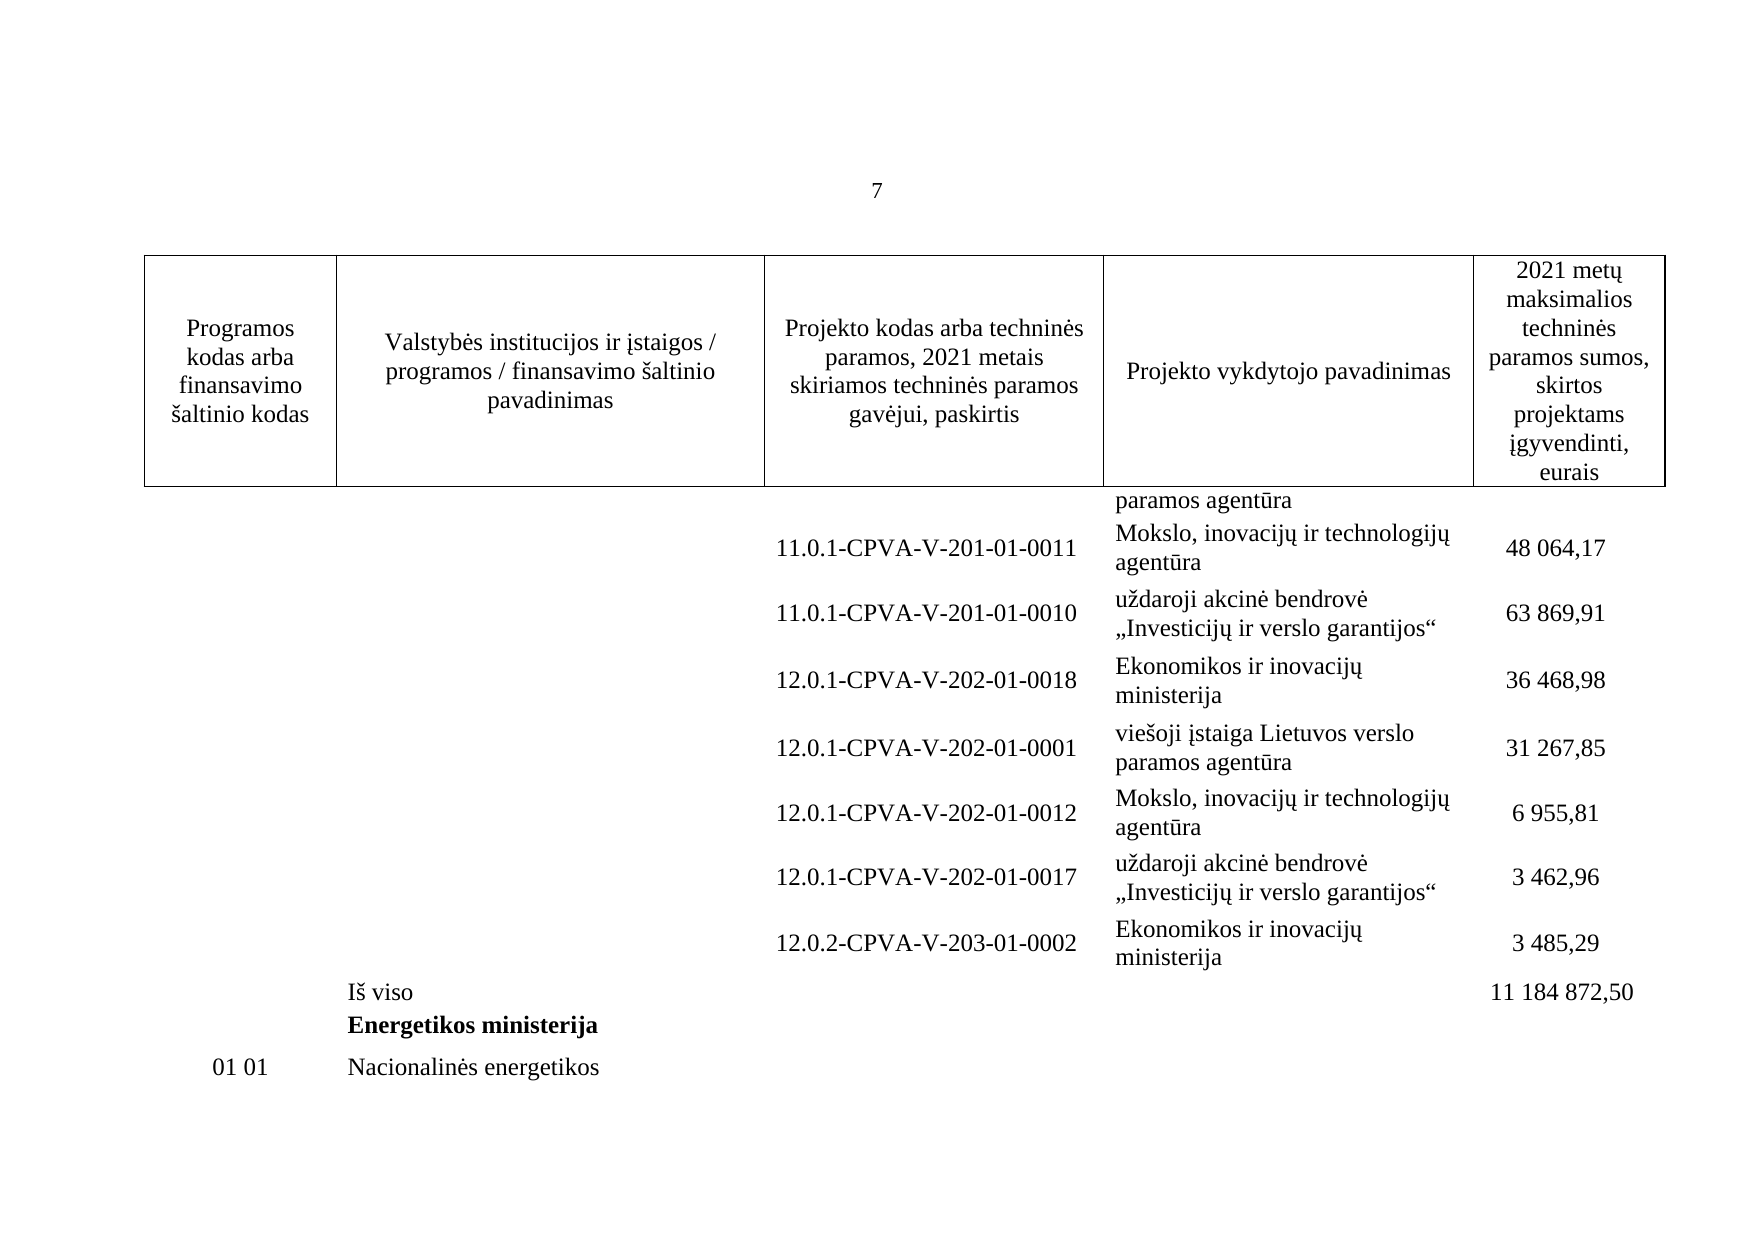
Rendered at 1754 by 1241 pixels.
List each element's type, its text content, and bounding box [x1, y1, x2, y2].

table_cell [1650, 487, 1665, 514]
table_cell [1104, 1008, 1473, 1041]
table_cell [144, 780, 336, 844]
table_cell [336, 487, 764, 514]
table_header Programos kodas arba finansavimo šaltinio kodas [145, 256, 336, 486]
table_cell [1650, 646, 1665, 714]
table_cell [1473, 1041, 1650, 1093]
table_cell 01 01 [144, 1041, 336, 1093]
table_cell viešoji įstaiga Lietuvos verslo paramos agentūra [1104, 714, 1473, 780]
table_cell [336, 714, 764, 780]
table_cell [144, 1008, 336, 1041]
table_cell [336, 646, 764, 714]
table_cell [1473, 1008, 1650, 1041]
table_cell 48 064,17 [1473, 514, 1650, 580]
table_cell [336, 514, 764, 580]
table_cell 11.0.1-CPVA-V-201-01-0010 [764, 580, 1104, 646]
table_cell 12.0.1-CPVA-V-202-01-0012 [764, 780, 1104, 844]
table_cell Iš viso [336, 975, 764, 1008]
table_cell [336, 780, 764, 844]
table_cell uždaroji akcinė bendrovė „Investicijų ir verslo garantijos“ [1104, 844, 1473, 910]
table_cell [144, 580, 336, 646]
table_cell [336, 910, 764, 975]
table_cell [144, 714, 336, 780]
table_cell [1104, 975, 1473, 1008]
table_cell [764, 1041, 1104, 1093]
table_cell [1650, 514, 1665, 580]
table_cell [144, 844, 336, 910]
table_cell 3 485,29 [1473, 910, 1650, 975]
table_cell [336, 844, 764, 910]
table_cell 12.0.1-CPVA-V-202-01-0018 [764, 646, 1104, 714]
table_cell [1650, 1008, 1665, 1041]
table_cell [144, 975, 336, 1008]
table_cell [764, 1008, 1104, 1041]
table_header Projekto vykdytojo pavadinimas [1104, 256, 1473, 486]
table_cell 12.0.2-CPVA-V-203-01-0002 [764, 910, 1104, 975]
table_cell [764, 975, 1104, 1008]
table_cell [1650, 910, 1665, 975]
table_cell 11 184 872,50 [1473, 975, 1650, 1008]
table_cell 31 267,85 [1473, 714, 1650, 780]
table_cell [144, 514, 336, 580]
table_cell [1473, 487, 1650, 514]
table_cell 3 462,96 [1473, 844, 1650, 910]
table_cell Energetikos ministerija [336, 1008, 764, 1041]
table_header Projekto kodas arba techninės paramos, 2021 metais skiriamos techninės paramos gavėjui, paskirtis [765, 256, 1103, 486]
table_cell Ekonomikos ir inovacijų ministerija [1104, 910, 1473, 975]
table_cell paramos agentūra [1104, 487, 1473, 514]
table_cell 11.0.1-CPVA-V-201-01-0011 [764, 514, 1104, 580]
table_header Valstybės institucijos ir įstaigos / programos / finansavimo šaltinio pavadinimas [337, 256, 764, 486]
table_cell [1650, 780, 1665, 844]
table_cell Nacionalinės energetikos [336, 1041, 764, 1093]
table_cell [1650, 844, 1665, 910]
table_cell 36 468,98 [1473, 646, 1650, 714]
table_cell uždaroji akcinė bendrovė „Investicijų ir verslo garantijos“ [1104, 580, 1473, 646]
table_cell [764, 487, 1104, 514]
table_header 2021 metų maksimalios techninės paramos sumos, skirtos projektams įgyvendinti, eurais [1474, 256, 1664, 486]
table_cell [144, 487, 336, 514]
table_cell Mokslo, inovacijų ir technologijų agentūra [1104, 514, 1473, 580]
table_cell [336, 580, 764, 646]
table_cell Mokslo, inovacijų ir technologijų agentūra [1104, 780, 1473, 844]
table_cell [1650, 714, 1665, 780]
table_cell 63 869,91 [1473, 580, 1650, 646]
table_cell 12.0.1-CPVA-V-202-01-0017 [764, 844, 1104, 910]
table_cell 6 955,81 [1473, 780, 1650, 844]
table_cell [1650, 1041, 1665, 1093]
table_cell [1104, 1041, 1473, 1093]
table_cell Ekonomikos ir inovacijų ministerija [1104, 646, 1473, 714]
table_cell 12.0.1-CPVA-V-202-01-0001 [764, 714, 1104, 780]
table_cell [144, 646, 336, 714]
table_cell [144, 910, 336, 975]
table_cell [1650, 975, 1665, 1008]
table_cell [1650, 580, 1665, 646]
